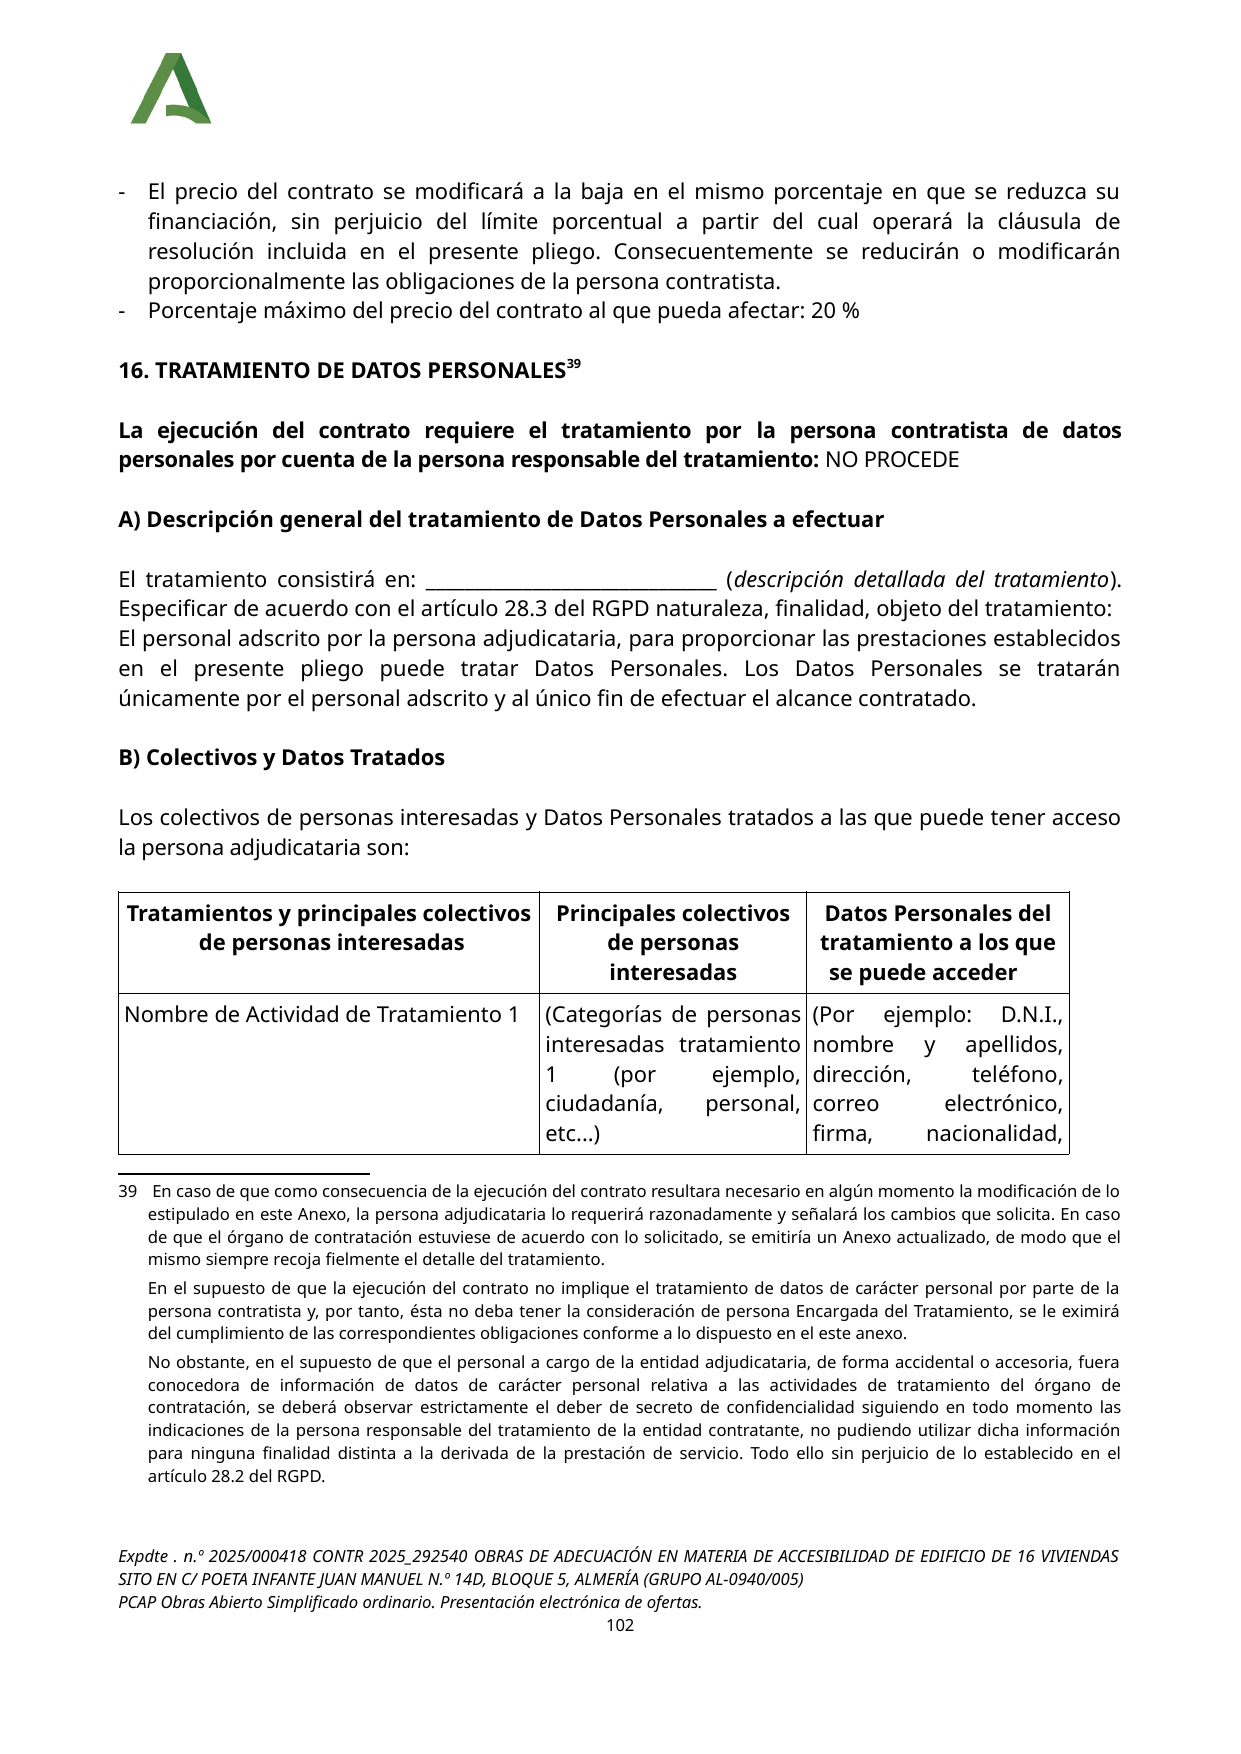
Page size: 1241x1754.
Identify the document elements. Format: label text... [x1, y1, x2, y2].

text No obstante, en el supuesto de que el personal a cargo de la entidad adjudicataria, de forma accidental o accesoria, fuera conocedora de información de datos de carácter personal relativa a las actividades de tratamiento del órgano de contratación, se deberá observar estrictamente el deber de secreto de confidencialidad siguiendo en todo momento las indicaciones de la persona responsable del tratamiento de la entidad contratante, no pudiendo utilizar dicha información para ninguna finalidad distinta a la derivada de la prestación de servicio. Todo ello sin perjuicio de lo establecido en el artículo 28.2 del RGPD. [118, 1351, 1122, 1487]
table_cell Nombre de Actividad de Tratamiento 1 [119, 994, 539, 1154]
table_cell (Categorías de personas interesadas tratamiento 1 (por ejemplo, ciudadanía, personal, etc...) [540, 994, 806, 1154]
text - El precio del contrato se modificará a la baja en el mismo porcentaje en que se reduzca su financiación, sin perjuicio del límite porcentual a partir del cual operará la cláusula de resolución incluida en el presente pliego. Consecuentemente se reducirán o modificarán proporcionalmente las obligaciones de la persona contratista. [118, 176, 1122, 296]
table_header Principales colectivos de personas interesadas [540, 893, 806, 993]
text En el supuesto de que la ejecución del contrato no implique el tratamiento de datos de carácter personal por parte de la persona contratista y, por tanto, ésta no deba tener la consideración de persona Encargada del Tratamiento, se le eximirá del cumplimiento de las correspondientes obligaciones conforme a lo dispuesto en el este anexo. [118, 1277, 1122, 1345]
text B) Colectivos y Datos Tratados [118, 742, 1122, 772]
text - Porcentaje máximo del precio del contrato al que pueda afectar: 20 % [118, 296, 1122, 325]
text En caso de que como consecuencia de la ejecución del contrato resultara necesario en algún momento la modificación de lo estipulado en este Anexo, la persona adjudicataria lo requerirá razonadamente y señalará los cambios que solicita. En caso de que el órgano de contratación estuviese de acuerdo con lo solicitado, se emitiría un Anexo actualizado, de modo que el mismo siempre recoja fielmente el detalle del tratamiento. [118, 1180, 1122, 1271]
text A) Descripción general del tratamiento de Datos Personales a efectuar [118, 504, 1122, 534]
table_cell (Por ejemplo: D.N.I., nombre y apellidos, dirección, teléfono, correo electrónico, firma, nacionalidad, [807, 994, 1069, 1154]
text 16. TRATAMIENTO DE DATOS PERSONALES [118, 355, 1122, 385]
table_header Tratamientos y principales colectivos de personas interesadas [119, 893, 539, 993]
text El personal adscrito por la persona adjudicataria, para proporcionar las prestaciones establecidos en el presente pliego puede tratar Datos Personales. Los Datos Personales se tratarán únicamente por el personal adscrito y al único fin de efectuar el alcance contratado. [118, 623, 1122, 713]
text Los colectivos de personas interesadas y Datos Personales tratados a las que puede tener acceso la persona adjudicataria son: [118, 802, 1122, 862]
text El tratamiento consistirá en: ______________________________ (descripción detallada del tratamiento). Especificar de acuerdo con el artículo 28.3 del RGPD naturaleza, finalidad, objeto del tratamiento: [118, 564, 1122, 623]
text La ejecución del contrato requiere el tratamiento por la persona contratista de datos personales por cuenta de la persona responsable del tratamiento: NO PROCEDE [118, 415, 1122, 474]
picture [127, 48, 216, 128]
table_header Datos Personales del tratamiento a los que se puede acceder [807, 893, 1069, 993]
